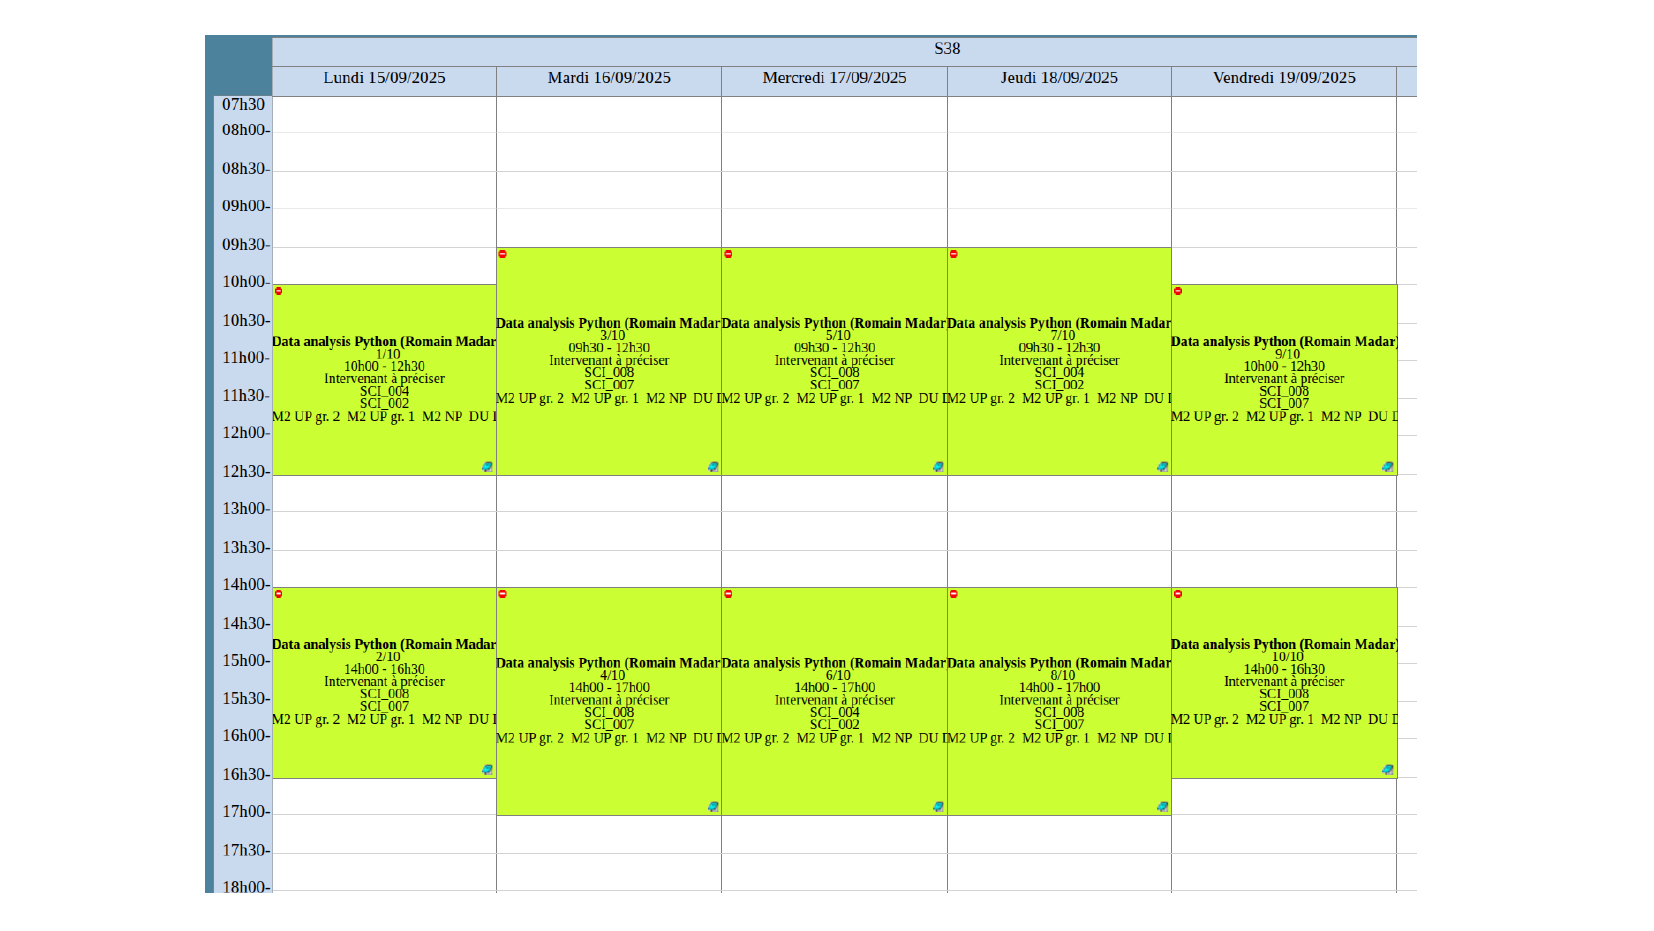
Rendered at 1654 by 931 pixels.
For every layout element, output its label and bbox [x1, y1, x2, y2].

picture [205, 35, 1417, 893]
